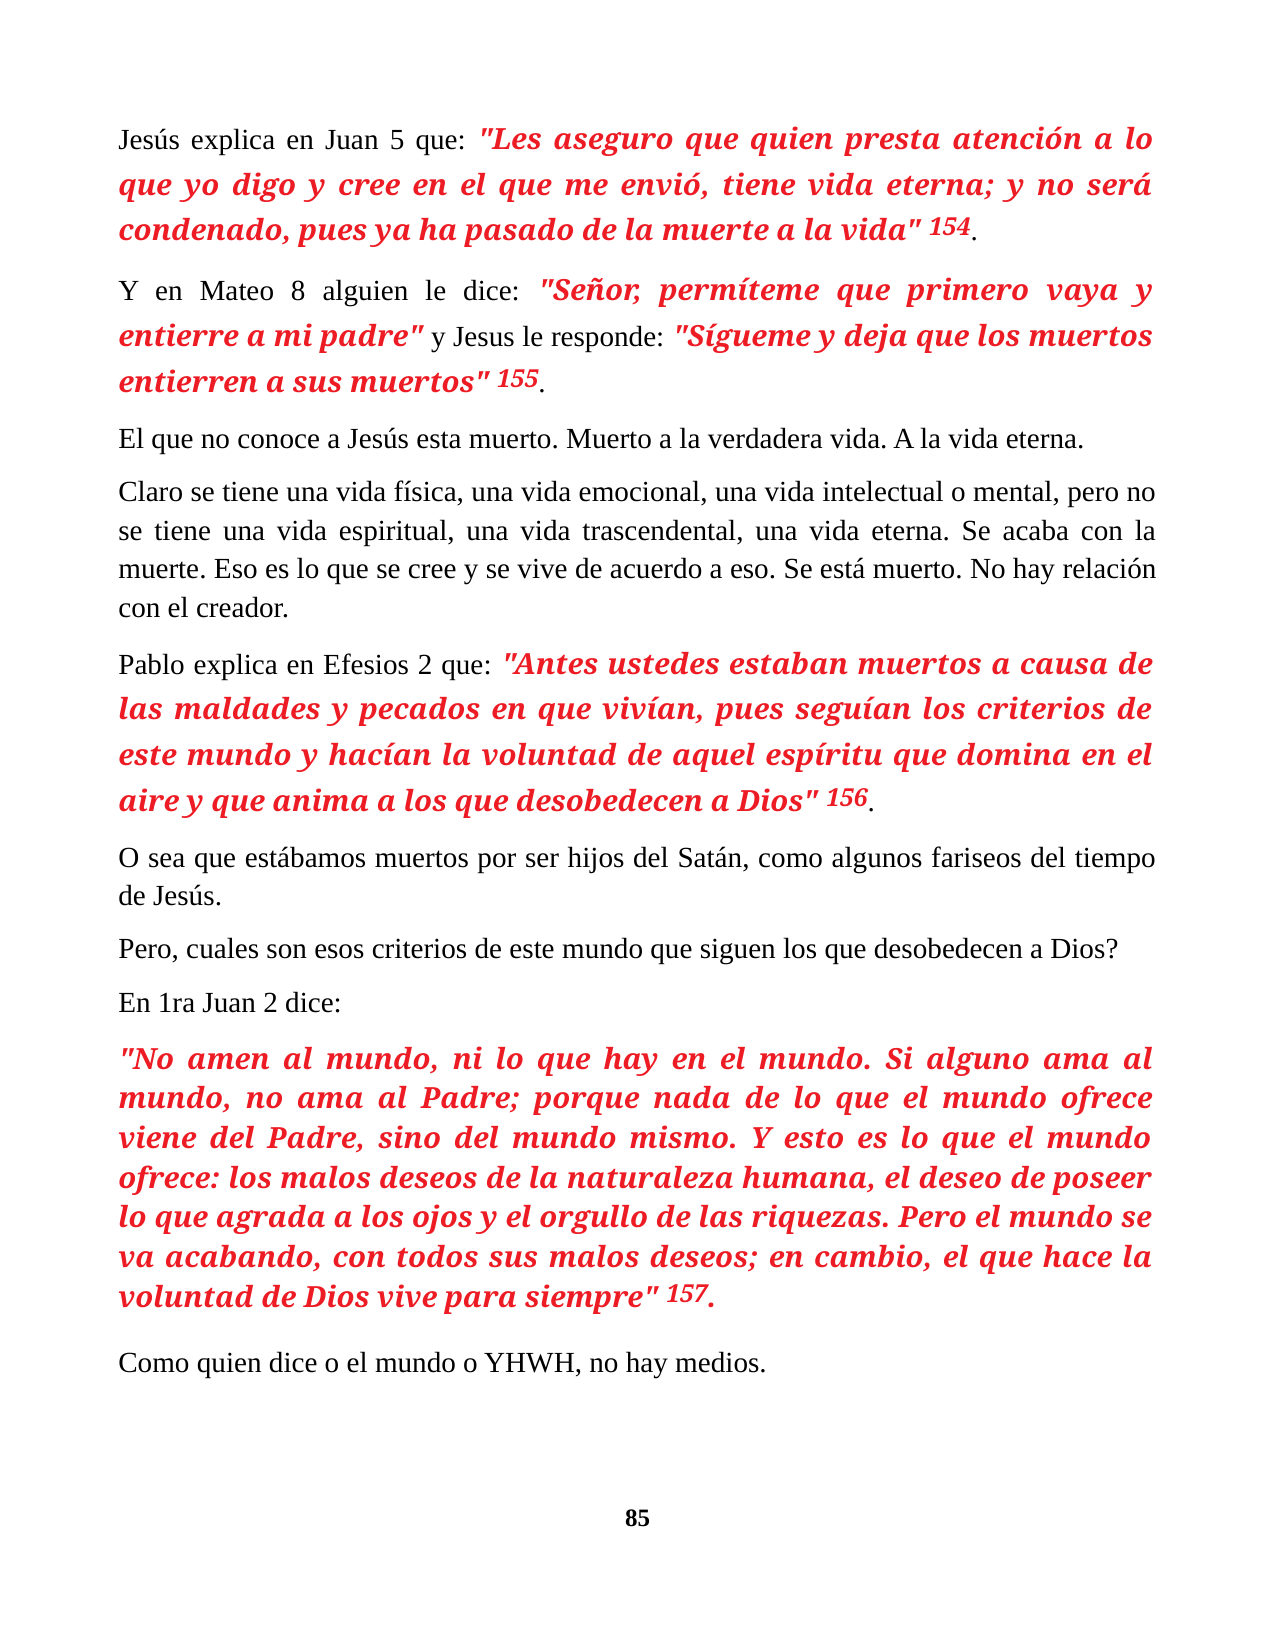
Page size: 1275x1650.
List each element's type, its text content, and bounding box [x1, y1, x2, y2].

text En 1ra Juan 2 dice: [118, 985, 1157, 1018]
text "No amen al mundo, ni lo que hay en el mundo. Si alguno ama al mundo, no ama al Padre; porque nada de lo que el mundo ofrece viene del Padre, sino del mundo mismo. Y esto es lo que el mundo ofrece: los malos deseos de la naturaleza humana, el deseo de poseer lo que agrada a los ojos y el orgullo de las riquezas. Pero el mundo se va acabando, con todos sus malos deseos; en cambio, el que hace la voluntad de Dios vive para siempre" . [118, 1038, 1157, 1316]
text El que no conoce a Jesús esta muerto. Muerto a la verdadera vida. A la vida eterna. [118, 421, 1157, 454]
text Claro se tiene una vida física, una vida emocional, una vida intelectual o mental, pero no se tiene una vida espiritual, una vida trascendental, una vida eterna. Se acaba con la muerte. Eso es lo que se cree y se vive de acuerdo a eso. Se está muerto. No hay relación con el creador. [118, 474, 1157, 623]
text Como quien dice o el mundo o YHWH, no hay medios. [118, 1345, 1157, 1379]
text Pablo explica en Efesios 2 que: "Antes ustedes estaban muertos a causa de las maldades y pecados en que vivían, pues seguían los criterios de este mundo y hacían la voluntad de aquel espíritu que domina en el aire y que anima a los que desobedecen a Dios" . [118, 643, 1157, 819]
text Pero, cuales son esos criterios de este mundo que siguen los que desobedecen a Dios? [118, 932, 1157, 965]
text Y en Mateo 8 alguien le dice: "Señor, permíteme que primero vaya y entierre a mi padre" y Jesus le responde: "Sígueme y deja que los muertos entierren a sus muertos" . [118, 269, 1157, 401]
text Jesús explica en Juan 5 que: "Les aseguro que quien presta atención a lo que yo digo y cree en el que me envió, tiene vida eterna; y no será condenado, pues ya ha pasado de la muerte a la vida" . [118, 118, 1157, 249]
text O sea que estábamos muertos por ser hijos del Satán, como algunos fariseos del tiempo de Jesús. [118, 840, 1157, 912]
